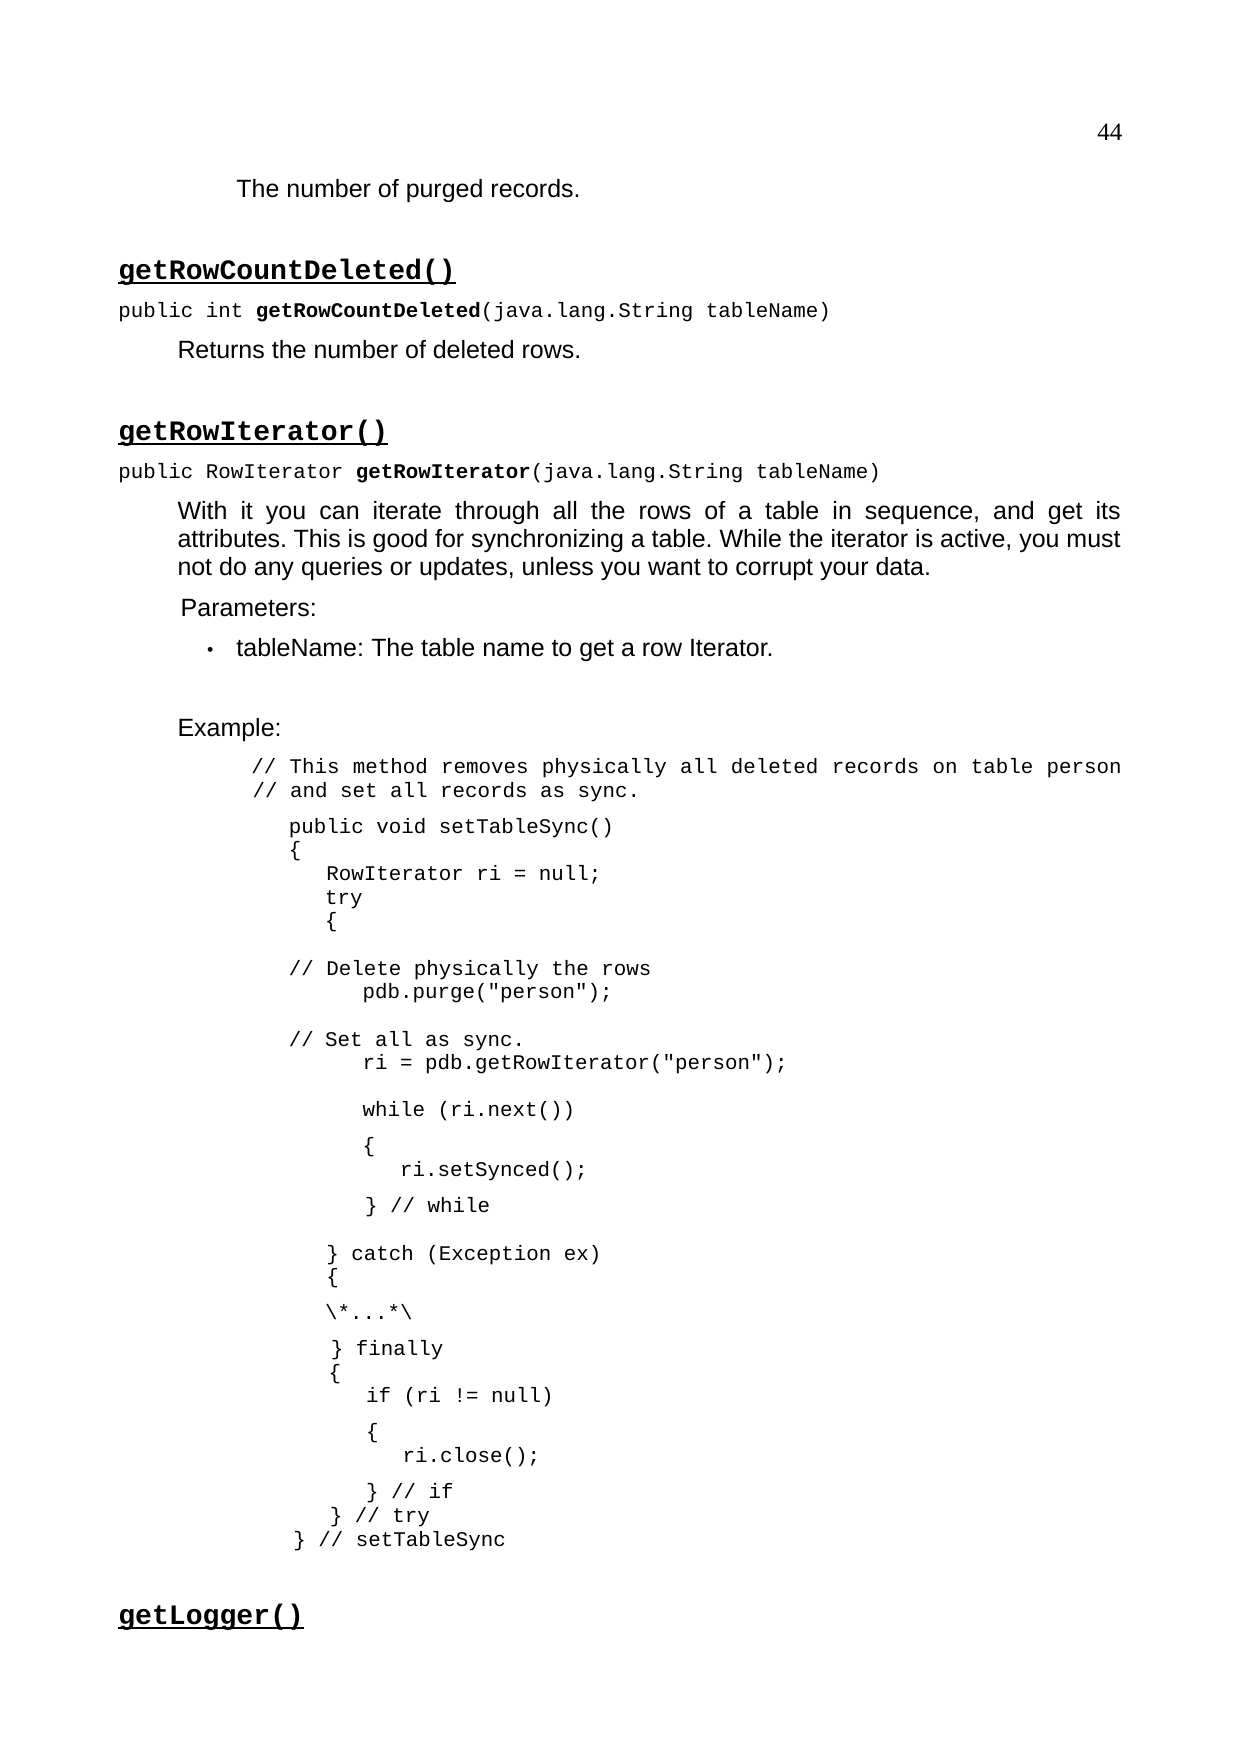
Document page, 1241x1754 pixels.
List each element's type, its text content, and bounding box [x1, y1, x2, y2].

text public void setTableSync() { RowIterator ri = null; try { // Delete physically the rows pdb.purge("person"); // Set all as sync. ri = pdb.getRowIterator("person"); while (ri.next()) [177, 816, 1122, 1123]
text public int getRowCountDeleted(java.lang.String tableName) [118, 300, 1122, 324]
text } // if } // try } // setTableSync [118, 1481, 1122, 1552]
text } // while } catch (Exception ex) { [177, 1195, 1122, 1290]
text { ri.setSynced(); [177, 1136, 1122, 1183]
text // This method removes physically all deleted records on table person // and set all records as sync. [177, 754, 1122, 803]
subtitle getRowCountDeleted() [118, 256, 1122, 288]
text \*...*\ [177, 1302, 1122, 1326]
list tableName: The table name to get a row Iterator. [207, 634, 1122, 662]
list Example: [177, 714, 1122, 742]
list The number of purged records. [236, 175, 1122, 203]
text } finally { if (ri != null) [118, 1338, 1122, 1409]
list With it you can iterate through all the rows of a table in sequence, and get its attributes. This is good for synchronizing a table. While the iterator is active, you must not do any queries or updates, unless you want to corrupt your data. [177, 497, 1122, 581]
subtitle getLogger() [118, 1601, 1122, 1632]
text public RowIterator getRowIterator(java.lang.String tableName) [118, 461, 1122, 485]
subtitle getRowIterator() [118, 417, 1122, 449]
list Parameters: [118, 593, 1122, 621]
text { ri.close(); [118, 1422, 1122, 1469]
list Returns the number of deleted rows. [177, 336, 1122, 364]
